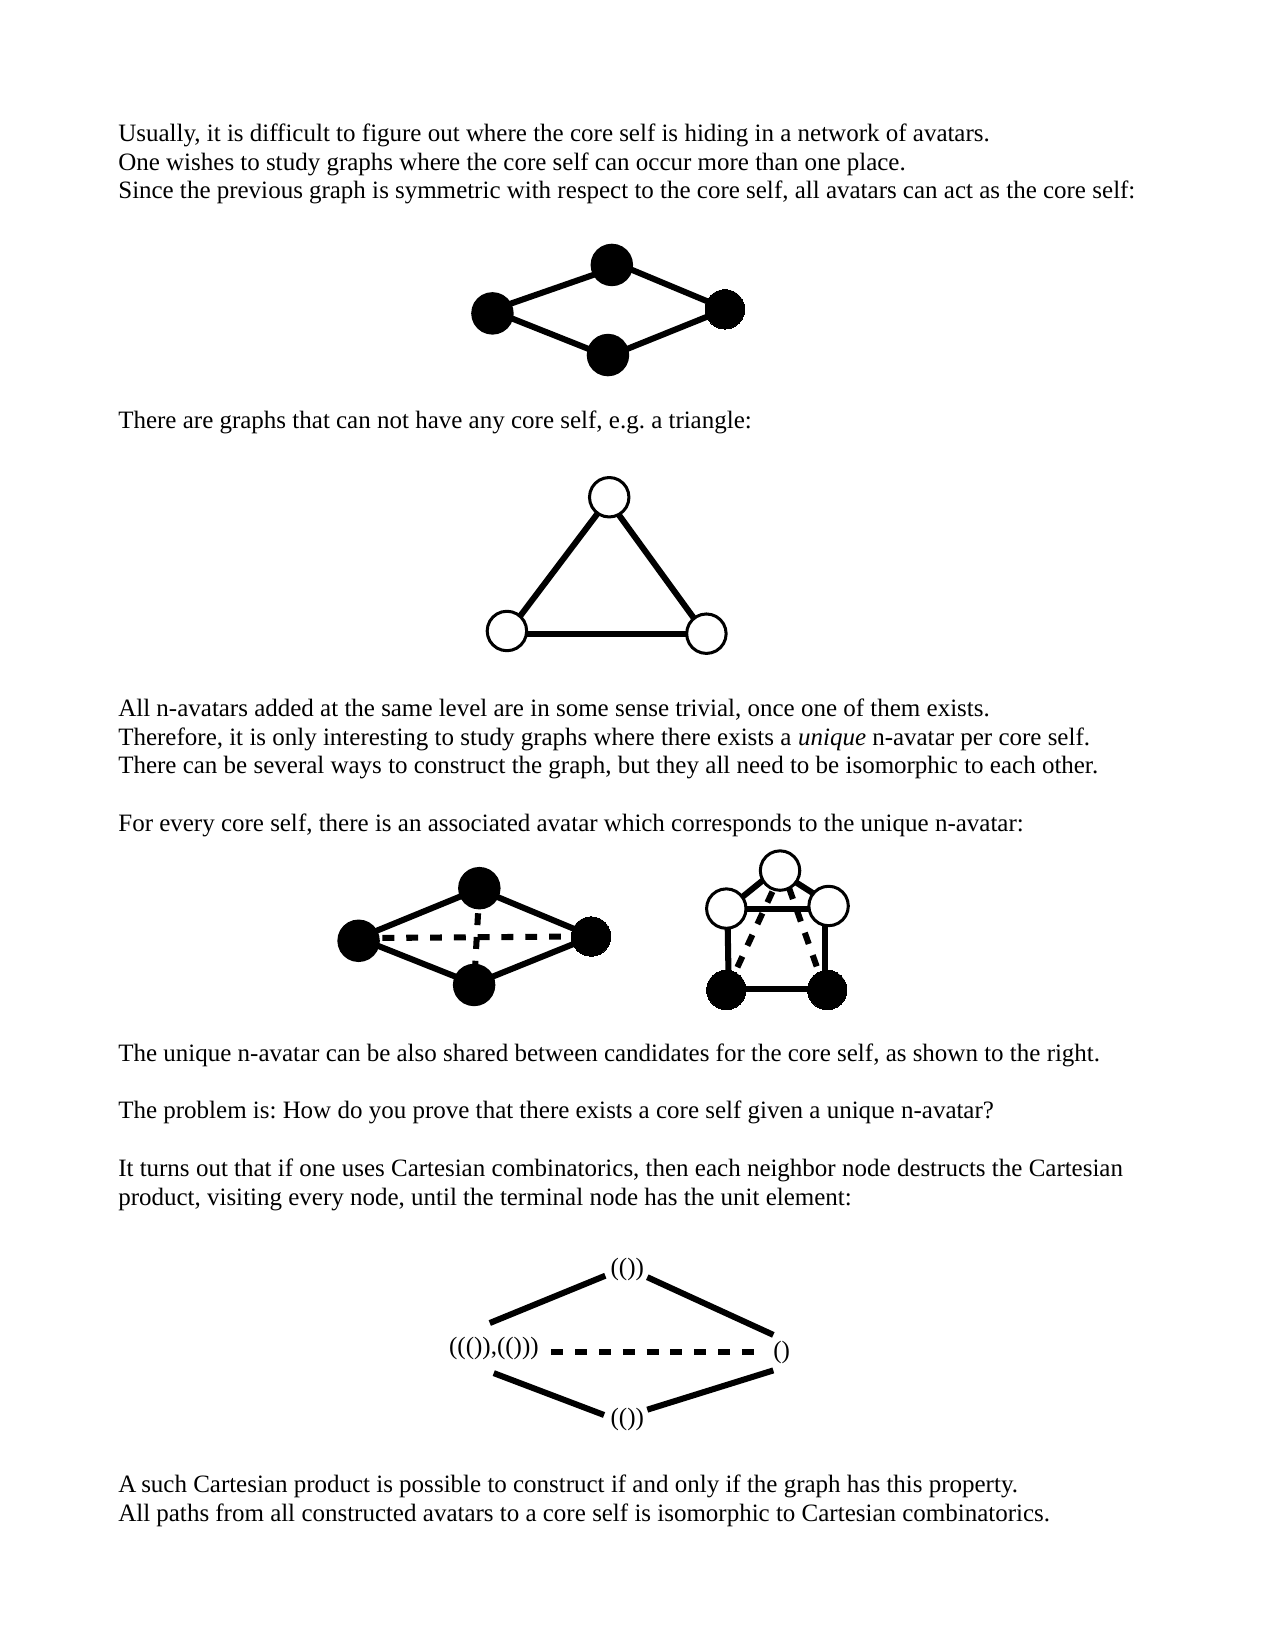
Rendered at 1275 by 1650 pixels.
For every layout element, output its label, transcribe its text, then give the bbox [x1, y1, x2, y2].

text A such Cartesian product is possible to construct if and only if the graph has this property. [118, 1469, 1157, 1498]
text For every core self, there is an associated avatar which corresponds to the unique n-avatar: [118, 808, 1157, 837]
text Therefore, it is only interesting to study graphs where there exists a unique n-avatar per core self. [118, 722, 1157, 751]
text It turns out that if one uses Cartesian combinatorics, then each neighbor node destructs the Cartesian product, visiting every node, until the terminal node has the unit element: [118, 1153, 1157, 1211]
text All n-avatars added at the same level are in some sense trivial, once one of them exists. [118, 693, 1157, 722]
text Since the previous graph is symmetric with respect to the core self, all avatars can act as the core self: [118, 176, 1157, 204]
text All paths from all constructed avatars to a core self is isomorphic to Cartesian combinatorics. [118, 1498, 1157, 1527]
text Usually, it is difficult to figure out where the core self is hiding in a network of avatars. [118, 118, 1157, 147]
text The unique n-avatar can be also shared between candidates for the core self, as shown to the right. [118, 1038, 1157, 1067]
text One wishes to study graphs where the core self can occur more than one place. [118, 147, 1157, 176]
text There can be several ways to construct the graph, but they all need to be isomorphic to each other. [118, 751, 1157, 779]
text There are graphs that can not have any core self, e.g. a triangle: [118, 406, 1157, 434]
text The problem is: How do you prove that there exists a core self given a unique n-avatar? [118, 1096, 1157, 1124]
